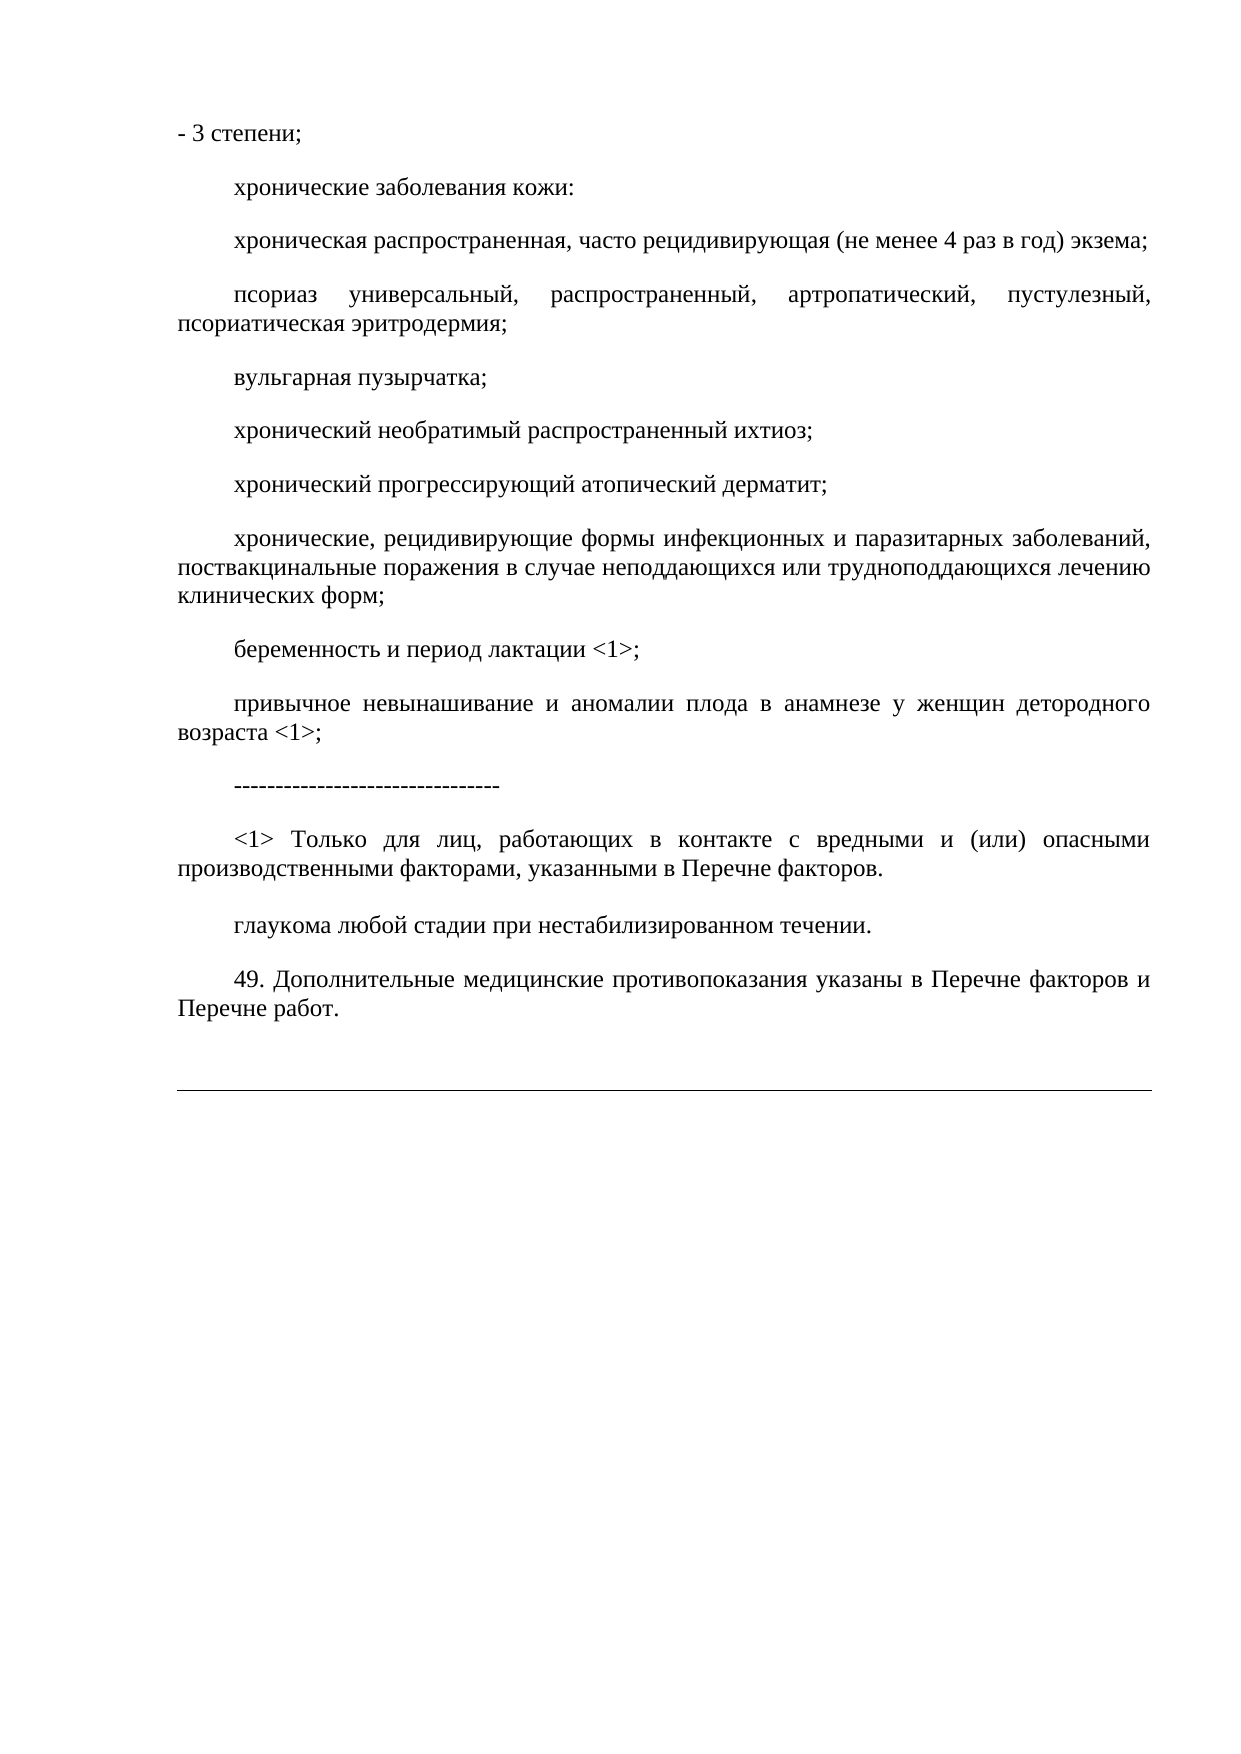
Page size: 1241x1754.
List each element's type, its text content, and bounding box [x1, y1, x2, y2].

text -------------------------------- [177, 771, 1152, 799]
text 49. Дополнительные медицинские противопоказания указаны в Перечне факторов и Перечне работ. [177, 964, 1152, 1022]
text хронический прогрессирующий атопический дерматит; [177, 469, 1152, 498]
text хроническая распространенная, часто рецидивирующая (не менее 4 раз в год) экзема; [177, 226, 1152, 254]
text хронический необратимый распространенный ихтиоз; [177, 416, 1152, 444]
text псориаз универсальный, распространенный, артропатический, пустулезный, псориатическая эритродермия; [177, 279, 1152, 337]
text вульгарная пузырчатка; [177, 362, 1152, 391]
text <1> Только для лиц, работающих в контакте с вредными и (или) опасными производственными факторами, указанными в Перечне факторов. [177, 824, 1152, 882]
text беременность и период лактации <1>; [177, 634, 1152, 663]
text глаукома любой стадии при нестабилизированном течении. [177, 911, 1152, 939]
text хронические, рецидивирующие формы инфекционных и паразитарных заболеваний, поствакцинальные поражения в случае неподдающихся или трудноподдающихся лечению клинических форм; [177, 523, 1152, 609]
text хронические заболевания кожи: [177, 172, 1152, 201]
text привычное невынашивание и аномалии плода в анамнезе у женщин детородного возраста <1>; [177, 688, 1152, 746]
text - 3 степени; [177, 118, 1152, 147]
